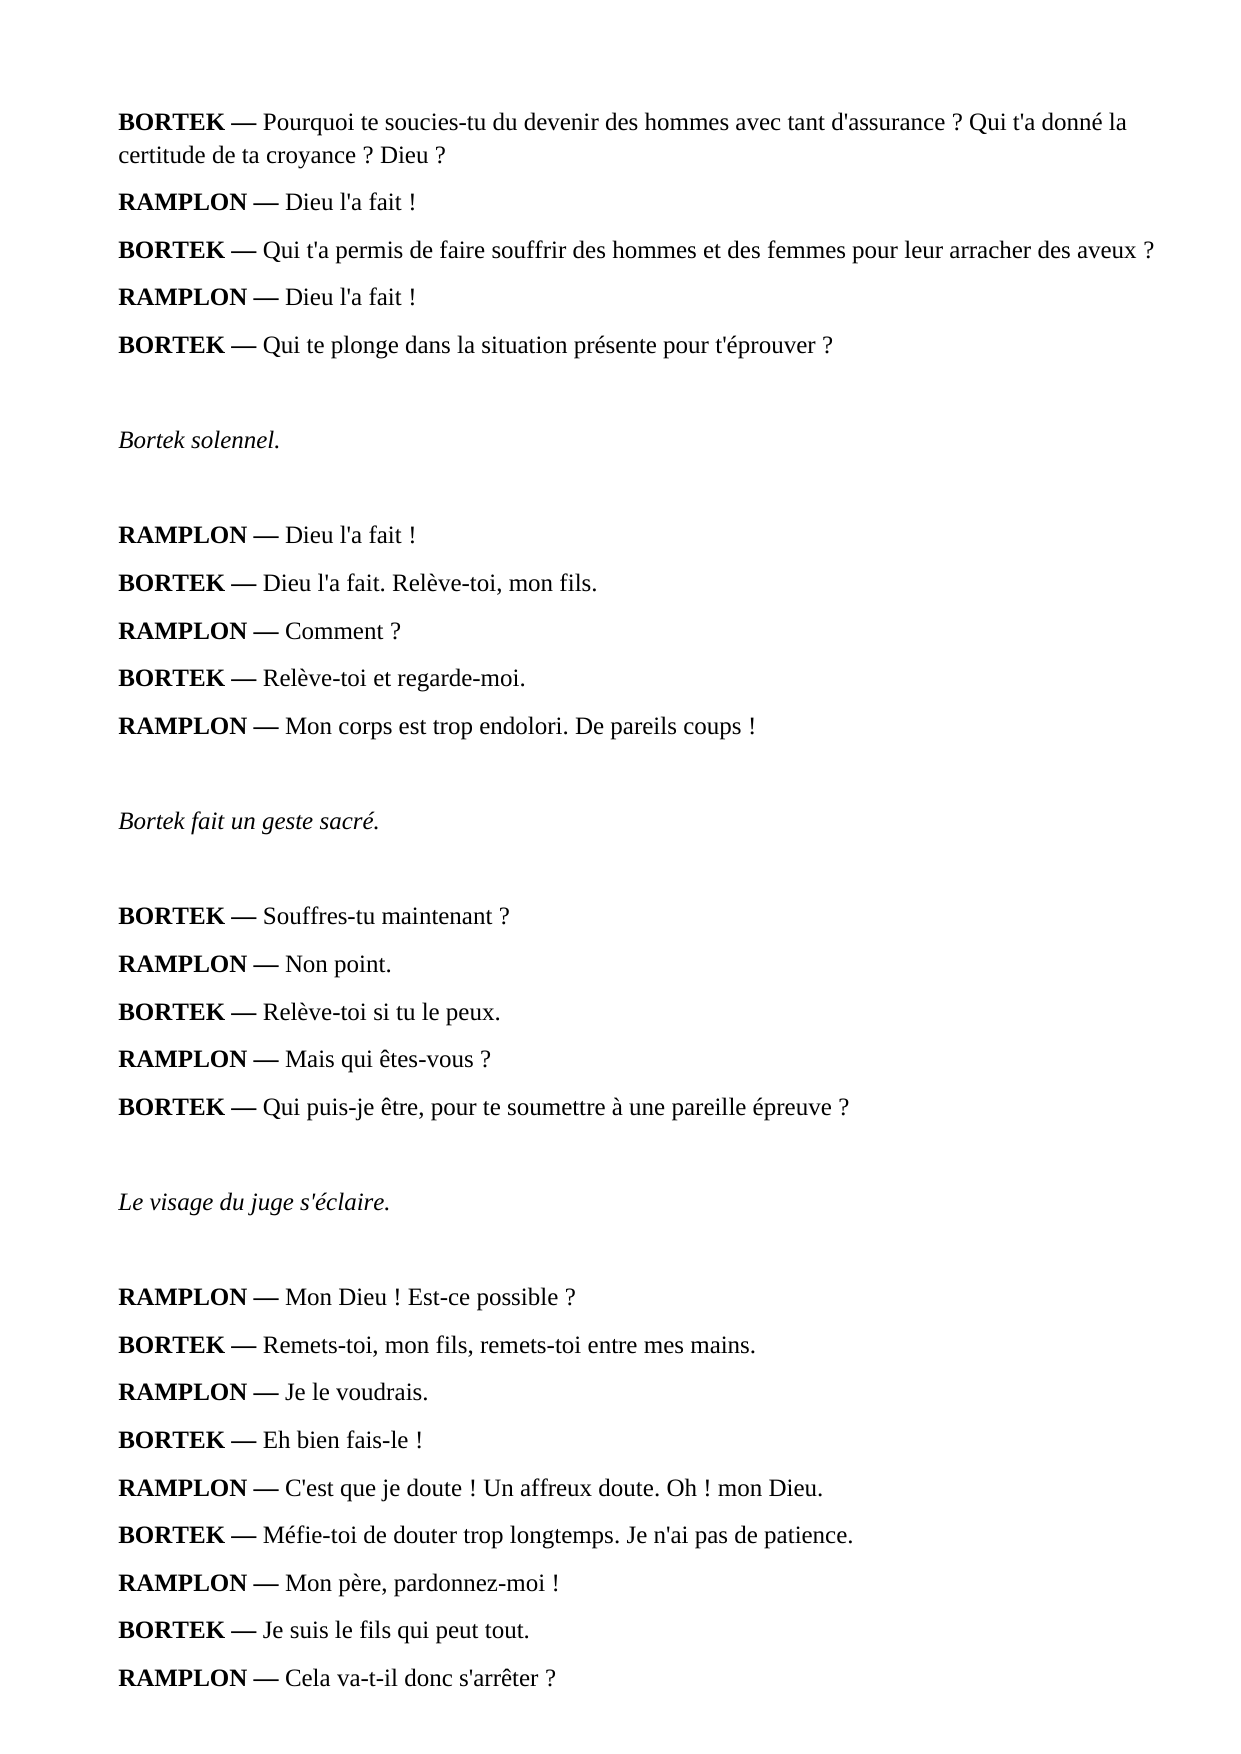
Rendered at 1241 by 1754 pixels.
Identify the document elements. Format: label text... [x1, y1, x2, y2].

text RAMPLON — Dieu l'a fait ! [118, 521, 1181, 549]
text RAMPLON — Mon père, pardonnez-moi ! [118, 1568, 1181, 1597]
text RAMPLON — Dieu l'a fait ! [118, 282, 1181, 311]
text RAMPLON — Comment ? [118, 616, 1181, 644]
text Le visage du juge s'éclaire. [118, 1187, 1181, 1216]
text BORTEK — Méfie-toi de douter trop longtemps. Je n'ai pas de patience. [118, 1520, 1181, 1549]
text RAMPLON — Dieu l'a fait ! [118, 187, 1181, 216]
text RAMPLON — Mon Dieu ! Est-ce possible ? [118, 1282, 1181, 1311]
text BORTEK — Pourquoi te soucies-tu du devenir des hommes avec tant d'assurance ? Qui t'a donné la certitude de ta croyance ? Dieu ? [118, 107, 1181, 168]
text BORTEK — Relève-toi et regarde-moi. [118, 663, 1181, 692]
text BORTEK — Eh bien fais-le ! [118, 1425, 1181, 1454]
text BORTEK — Qui te plonge dans la situation présente pour t'éprouver ? [118, 330, 1181, 359]
text RAMPLON — Mon corps est trop endolori. De pareils coups ! [118, 711, 1181, 740]
text Bortek solennel. [118, 425, 1181, 454]
text RAMPLON — Cela va-t-il donc s'arrêter ? [118, 1663, 1181, 1692]
text RAMPLON — Je le voudrais. [118, 1377, 1181, 1406]
text BORTEK — Remets-toi, mon fils, remets-toi entre mes mains. [118, 1330, 1181, 1358]
text BORTEK — Je suis le fils qui peut tout. [118, 1615, 1181, 1644]
text BORTEK — Dieu l'a fait. Relève-toi, mon fils. [118, 568, 1181, 597]
text RAMPLON — C'est que je doute ! Un affreux doute. Oh ! mon Dieu. [118, 1473, 1181, 1501]
text BORTEK — Relève-toi si tu le peux. [118, 997, 1181, 1025]
text BORTEK — Qui t'a permis de faire souffrir des hommes et des femmes pour leur arracher des aveux ? [118, 235, 1181, 264]
text BORTEK — Qui puis-je être, pour te soumettre à une pareille épreuve ? [118, 1092, 1181, 1121]
text RAMPLON — Mais qui êtes-vous ? [118, 1044, 1181, 1073]
text BORTEK — Souffres-tu maintenant ? [118, 901, 1181, 930]
text RAMPLON — Non point. [118, 949, 1181, 978]
text Bortek fait un geste sacré. [118, 806, 1181, 835]
